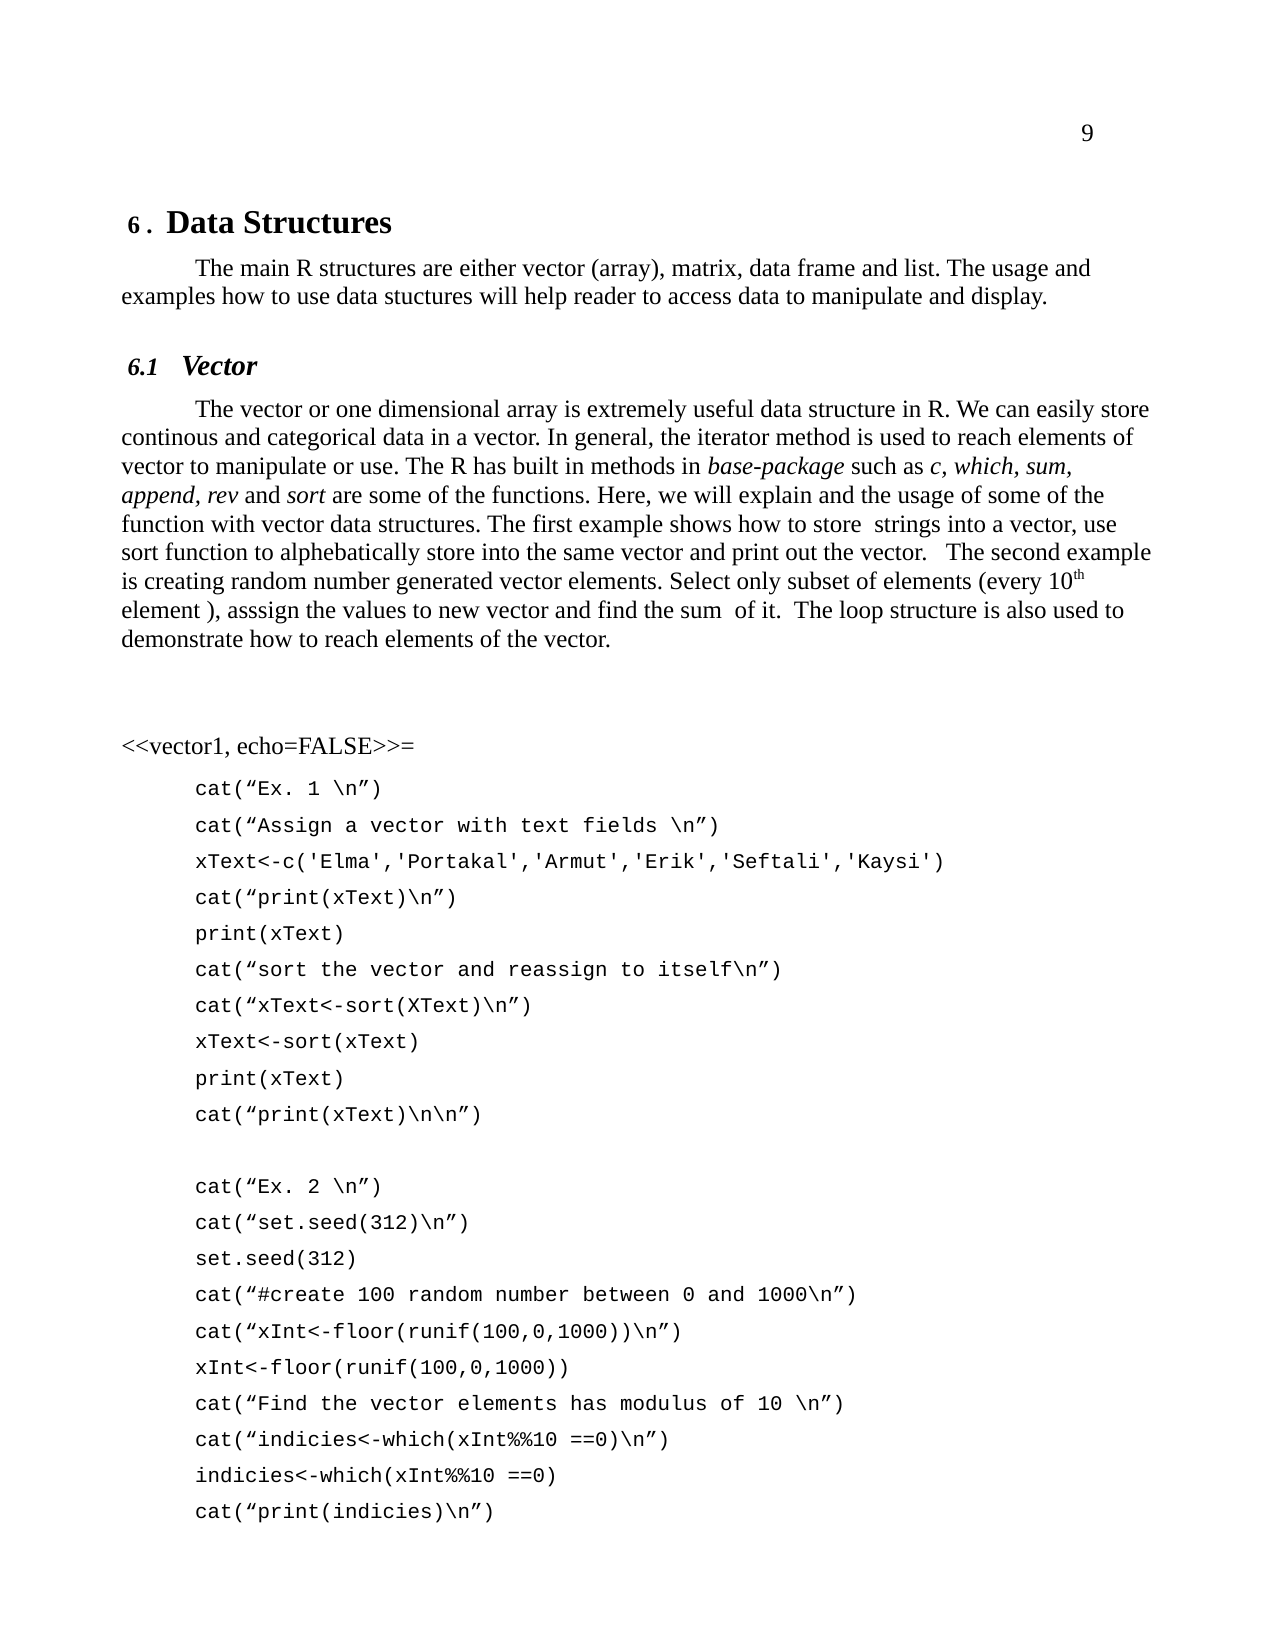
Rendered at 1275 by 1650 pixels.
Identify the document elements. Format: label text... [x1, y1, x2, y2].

text cat(“set.seed(312)\n”) [121, 1212, 1158, 1236]
text xText<-c('Elma','Portakal','Armut','Erik','Seftali','Kaysi') [121, 851, 1158, 874]
text set.seed(312) [121, 1248, 1158, 1272]
text cat(“xInt<-floor(runif(100,0,1000))\n”) [121, 1321, 1158, 1344]
text cat(“Ex. 1 \n”) [121, 772, 1158, 802]
text indicies<-which(xInt%%10 ==0) [121, 1465, 1158, 1489]
text The main R structures are either vector (array), matrix, data frame and list. The usage and examples how to use data stuctures will help reader to access data to manipulate and display. [121, 253, 1158, 310]
text xText<-sort(xText) [121, 1031, 1158, 1055]
text <<vector1, echo=FALSE>>= [121, 731, 1158, 760]
text cat(“sort the vector and reassign to itself\n”) [121, 959, 1158, 983]
text print(xText) [121, 1068, 1158, 1091]
text xInt<-floor(runif(100,0,1000)) [121, 1357, 1158, 1380]
text cat(“print(xText)\n”) [121, 887, 1158, 911]
text cat(“Ex. 2 \n”) [121, 1176, 1158, 1200]
text cat(“xText<-sort(XText)\n”) [121, 995, 1158, 1019]
text cat(“indicies<-which(xInt%%10 ==0)\n”) [121, 1429, 1158, 1453]
subtitle Data Structures [121, 202, 1158, 240]
text cat(“Find the vector elements has modulus of 10 \n”) [121, 1393, 1158, 1417]
text The vector or one dimensional array is extremely useful data structure in R. We can easily store continous and categorical data in a vector. In general, the iterator method is used to reach elements of vector to manipulate or use. The R has built in methods in base-package such as c, which, sum, append, rev and sort are some of the functions. Here, we will explain and the usage of some of the function with vector data structures. The first example shows how to store strings into a vector, use sort function to alphebatically store into the same vector and print out the vector. The second example is creating random number generated vector elements. Select only subset of elements (every 10th element ), asssign the values to new vector and find the sum of it. The loop structure is also used to demonstrate how to reach elements of the vector. [121, 394, 1158, 652]
text cat(“Assign a vector with text fields \n”) [121, 814, 1158, 838]
text cat(“print(xText)\n\n”) [121, 1104, 1158, 1127]
text cat(“print(indicies)\n”) [121, 1501, 1158, 1525]
text print(xText) [121, 923, 1158, 947]
text cat(“#create 100 random number between 0 and 1000\n”) [121, 1284, 1158, 1308]
subtitle Vector [121, 348, 1158, 381]
